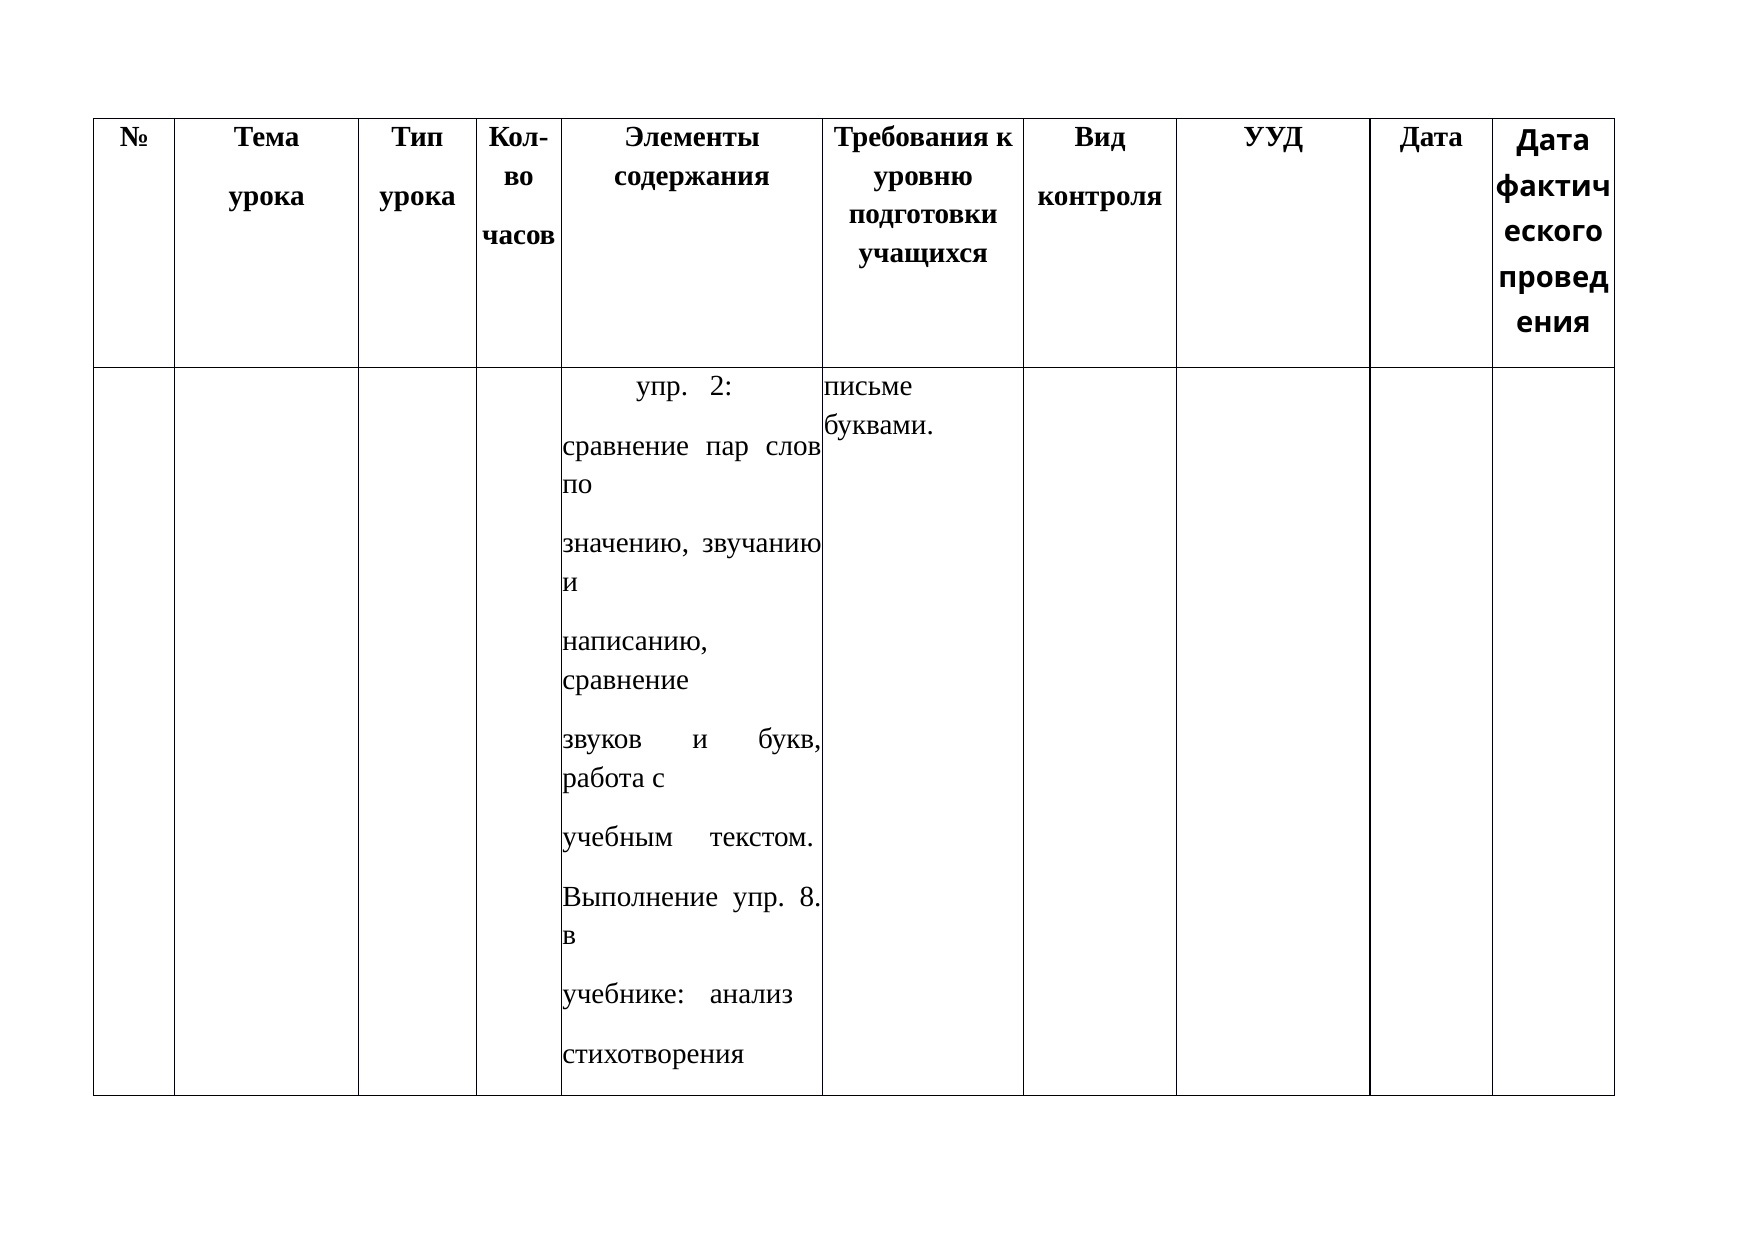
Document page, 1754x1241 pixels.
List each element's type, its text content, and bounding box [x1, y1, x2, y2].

table_cell [1493, 368, 1614, 1094]
table_cell [94, 368, 174, 1094]
table_header Кол-во часов [477, 119, 561, 367]
table_header № [94, 119, 174, 367]
table_cell [1024, 368, 1176, 1094]
table_header Вид контроля [1024, 119, 1176, 367]
table_cell [1371, 368, 1492, 1094]
table_header Дата фактического проведения [1493, 119, 1614, 367]
table_cell упр. 2: сравнение пар слов по значению, звучанию и написанию, сравнение звуков и букв, работа с учебным текстом. Выполнение упр. 8. в учебнике: анализ стихотворения [562, 368, 822, 1094]
table_header Требования к уровню подготовки учащихся [823, 119, 1023, 367]
table_header Элементы содержания [562, 119, 822, 367]
table_cell письме буквами. [823, 368, 1023, 1094]
table_header Тип урока [359, 119, 476, 367]
table_header Тема урока [175, 119, 358, 367]
table_cell [359, 368, 476, 1094]
table_header УУД [1177, 119, 1369, 367]
table_cell [477, 368, 561, 1094]
table_cell [175, 368, 358, 1094]
table_cell [1177, 368, 1369, 1094]
table_header Дата [1371, 119, 1492, 367]
